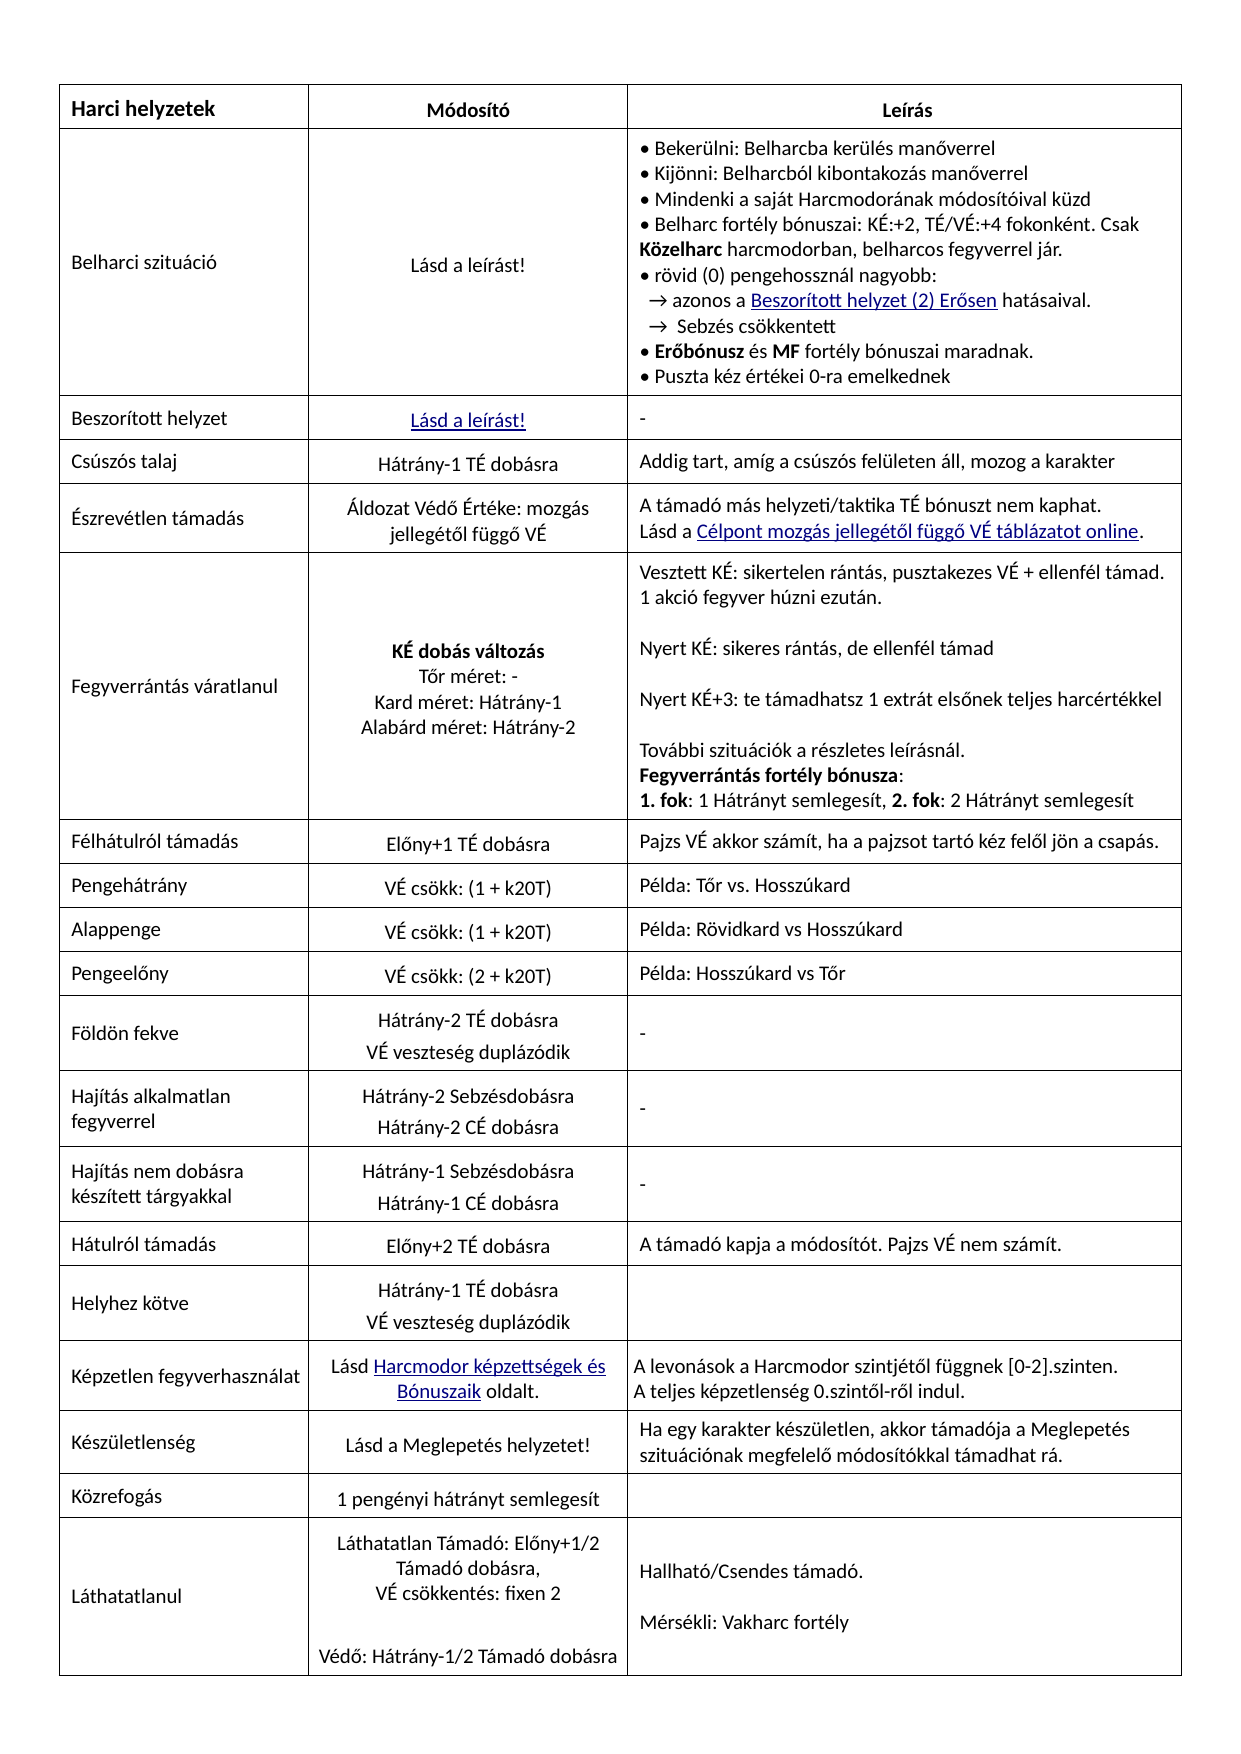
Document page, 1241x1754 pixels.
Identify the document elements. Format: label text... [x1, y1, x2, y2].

table_cell Készületlenség [60, 1411, 308, 1473]
table_cell Észrevétlen támadás [60, 484, 308, 552]
table_cell [628, 1474, 1181, 1517]
table_cell Csúszós talaj [60, 440, 308, 483]
table_cell - [628, 396, 1181, 439]
table_header Harci helyzetek [60, 85, 308, 128]
table_cell Pengeelőny [60, 952, 308, 995]
table_cell Képzetlen fegyverhasználat [60, 1341, 308, 1410]
table_cell Pengehátrány [60, 864, 308, 907]
table_cell Közrefogás [60, 1474, 308, 1517]
table_cell Fegyverrántás váratlanul [60, 553, 308, 819]
table_cell Félhátulról támadás [60, 820, 308, 863]
table_cell KÉ dobás változás Tőr méret: - Kard méret: Hátrány-1 Alabárd méret: Hátrány-2 [309, 553, 627, 819]
table_cell - [628, 1071, 1181, 1146]
table_cell VÉ csökk: (2 + k20T) [309, 952, 627, 995]
table_cell Hátulról támadás [60, 1222, 308, 1265]
table_cell Lásd Harcmodor képzettségek és Bónuszaik oldalt. [309, 1341, 627, 1410]
table_cell Hajítás nem dobásra készített tárgyakkal [60, 1147, 308, 1221]
table_cell [628, 1266, 1181, 1340]
table_cell Hátrány-2 Sebzésdobásra Hátrány-2 CÉ dobásra [309, 1071, 627, 1146]
table_cell VÉ csökk: (1 + k20T) [309, 908, 627, 951]
table_cell • Bekerülni: Belharcba kerülés manőverrel • Kijönni: Belharcból kibontakozás manőverrel • Mindenki a saját Harcmodorának módosítóival küzd • Belharc fortély bónuszai: KÉ:+2, TÉ/VÉ:+4 fokonként. Csak Közelharc harcmodorban, belharcos fegyverrel jár. • rövid (0) pengehossznál nagyobb: → azonos a Beszorított helyzet (2) Erősen hatásaival. → Sebzés csökkentett • Erőbónusz és MF fortély bónuszai maradnak. • Puszta kéz értékei 0-ra emelkednek [628, 129, 1181, 395]
table_cell Áldozat Védő Értéke: mozgás jellegétől függő VÉ [309, 484, 627, 552]
table_cell Pajzs VÉ akkor számít, ha a pajzsot tartó kéz felől jön a csapás. [628, 820, 1181, 863]
table_cell Belharci szituáció [60, 129, 308, 395]
table_cell 1 pengényi hátrányt semlegesít [309, 1474, 627, 1517]
table_header Leírás [628, 85, 1181, 128]
table_cell Beszorított helyzet [60, 396, 308, 439]
table_cell Láthatatlan Támadó: Előny+1/2 Támadó dobásra, VÉ csökkentés: fixen 2 Védő: Hátrány-1/2 Támadó dobásra [309, 1518, 627, 1675]
table_cell Alappenge [60, 908, 308, 951]
table_cell A támadó kapja a módosítót. Pajzs VÉ nem számít. [628, 1222, 1181, 1265]
table_cell Hátrány-1 TÉ dobásra VÉ veszteség duplázódik [309, 1266, 627, 1340]
table_cell Addig tart, amíg a csúszós felületen áll, mozog a karakter [628, 440, 1181, 483]
table_cell Lásd a Meglepetés helyzetet! [309, 1411, 627, 1473]
table_cell Lásd a leírást! [309, 396, 627, 439]
table_cell - [628, 1147, 1181, 1221]
table_cell Földön fekve [60, 996, 308, 1070]
table_cell Láthatatlanul [60, 1518, 308, 1675]
table_cell A támadó más helyzeti/taktika TÉ bónuszt nem kaphat. Lásd a Célpont mozgás jellegétől függő VÉ táblázatot online. [628, 484, 1181, 552]
table_cell Példa: Hosszúkard vs Tőr [628, 952, 1181, 995]
table_cell A levonások a Harcmodor szintjétől függnek [0-2].szinten. A teljes képzetlenség 0.szintől-ről indul. [628, 1341, 1181, 1410]
table_cell Előny+2 TÉ dobásra [309, 1222, 627, 1265]
table_cell Hátrány-1 Sebzésdobásra Hátrány-1 CÉ dobásra [309, 1147, 627, 1221]
table_cell - [628, 996, 1181, 1070]
table_cell Előny+1 TÉ dobásra [309, 820, 627, 863]
table_cell Példa: Tőr vs. Hosszúkard [628, 864, 1181, 907]
table_header Módosító [309, 85, 627, 128]
table_cell VÉ csökk: (1 + k20T) [309, 864, 627, 907]
table_cell Hallható/Csendes támadó. Mérsékli: Vakharc fortély [628, 1518, 1181, 1675]
table_cell Példa: Rövidkard vs Hosszúkard [628, 908, 1181, 951]
table_cell Helyhez kötve [60, 1266, 308, 1340]
table_cell Hátrány-1 TÉ dobásra [309, 440, 627, 483]
table_cell Vesztett KÉ: sikertelen rántás, pusztakezes VÉ + ellenfél támad. 1 akció fegyver húzni ezután. Nyert KÉ: sikeres rántás, de ellenfél támad Nyert KÉ+3: te támadhatsz 1 extrát elsőnek teljes harcértékkel További szituációk a részletes leírásnál. Fegyverrántás fortély bónusza: 1. fok: 1 Hátrányt semlegesít, 2. fok: 2 Hátrányt semlegesít [628, 553, 1181, 819]
table_cell Hátrány-2 TÉ dobásra VÉ veszteség duplázódik [309, 996, 627, 1070]
table_cell Hajítás alkalmatlan fegyverrel [60, 1071, 308, 1146]
table_cell Lásd a leírást! [309, 129, 627, 395]
table_cell Ha egy karakter készületlen, akkor támadója a Meglepetés szituációnak megfelelő módosítókkal támadhat rá. [628, 1411, 1181, 1473]
